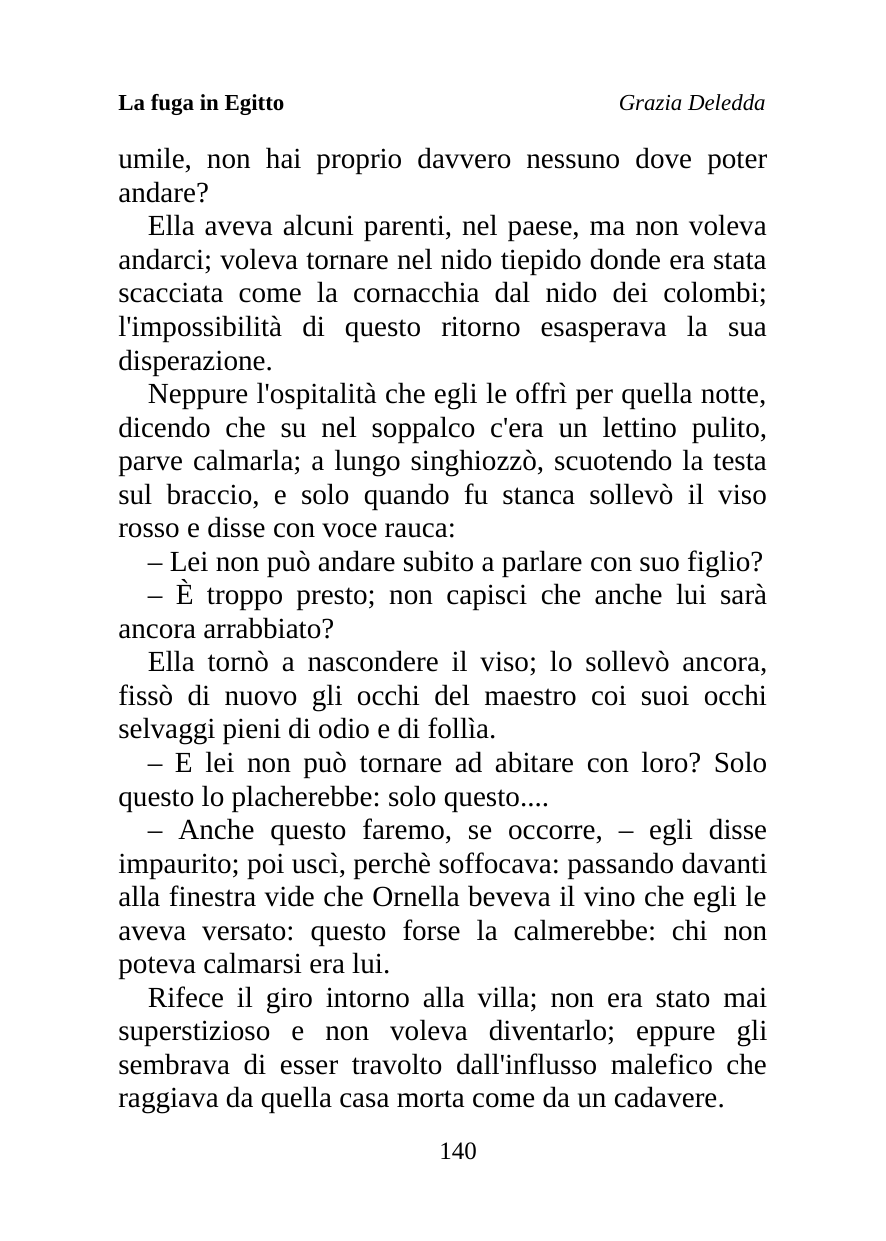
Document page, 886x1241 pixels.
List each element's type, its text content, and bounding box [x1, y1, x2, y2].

text Neppure l'ospitalità che egli le offrì per quella notte, dicendo che su nel soppalco c'era un lettino pulito, parve calmarla; a lungo singhiozzò, scuotendo la testa sul braccio, e solo quando fu stanca sollevò il viso rosso e disse con voce rauca: [118, 376, 768, 544]
text umile, non hai proprio davvero nessuno dove poter andare? [118, 141, 768, 208]
text – Anche questo faremo, se occorre, – egli disse impaurito; poi uscì, perchè soffocava: passando davanti alla finestra vide che Ornella beveva il vino che egli le aveva versato: questo forse la calmerebbe: chi non poteva calmarsi era lui. [118, 812, 768, 980]
text Ella tornò a nascondere il viso; lo sollevò ancora, fissò di nuovo gli occhi del maestro coi suoi occhi selvaggi pieni di odio e di follìa. [118, 644, 768, 745]
text – È troppo presto; non capisci che anche lui sarà ancora arrabbiato? [118, 577, 768, 644]
text – E lei non può tornare ad abitare con loro? Solo questo lo placherebbe: solo questo.... [118, 745, 768, 812]
text – Lei non può andare subito a parlare con suo figlio? [118, 544, 768, 577]
text Rifece il giro intorno alla villa; non era stato mai superstizioso e non voleva diventarlo; eppure gli sembrava di esser travolto dall'influsso malefico che raggiava da quella casa morta come da un cadavere. [118, 980, 768, 1114]
text Ella aveva alcuni parenti, nel paese, ma non voleva andarci; voleva tornare nel nido tiepido donde era stata scacciata come la cornacchia dal nido dei colombi; l'impossibilità di questo ritorno esasperava la sua disperazione. [118, 208, 768, 376]
